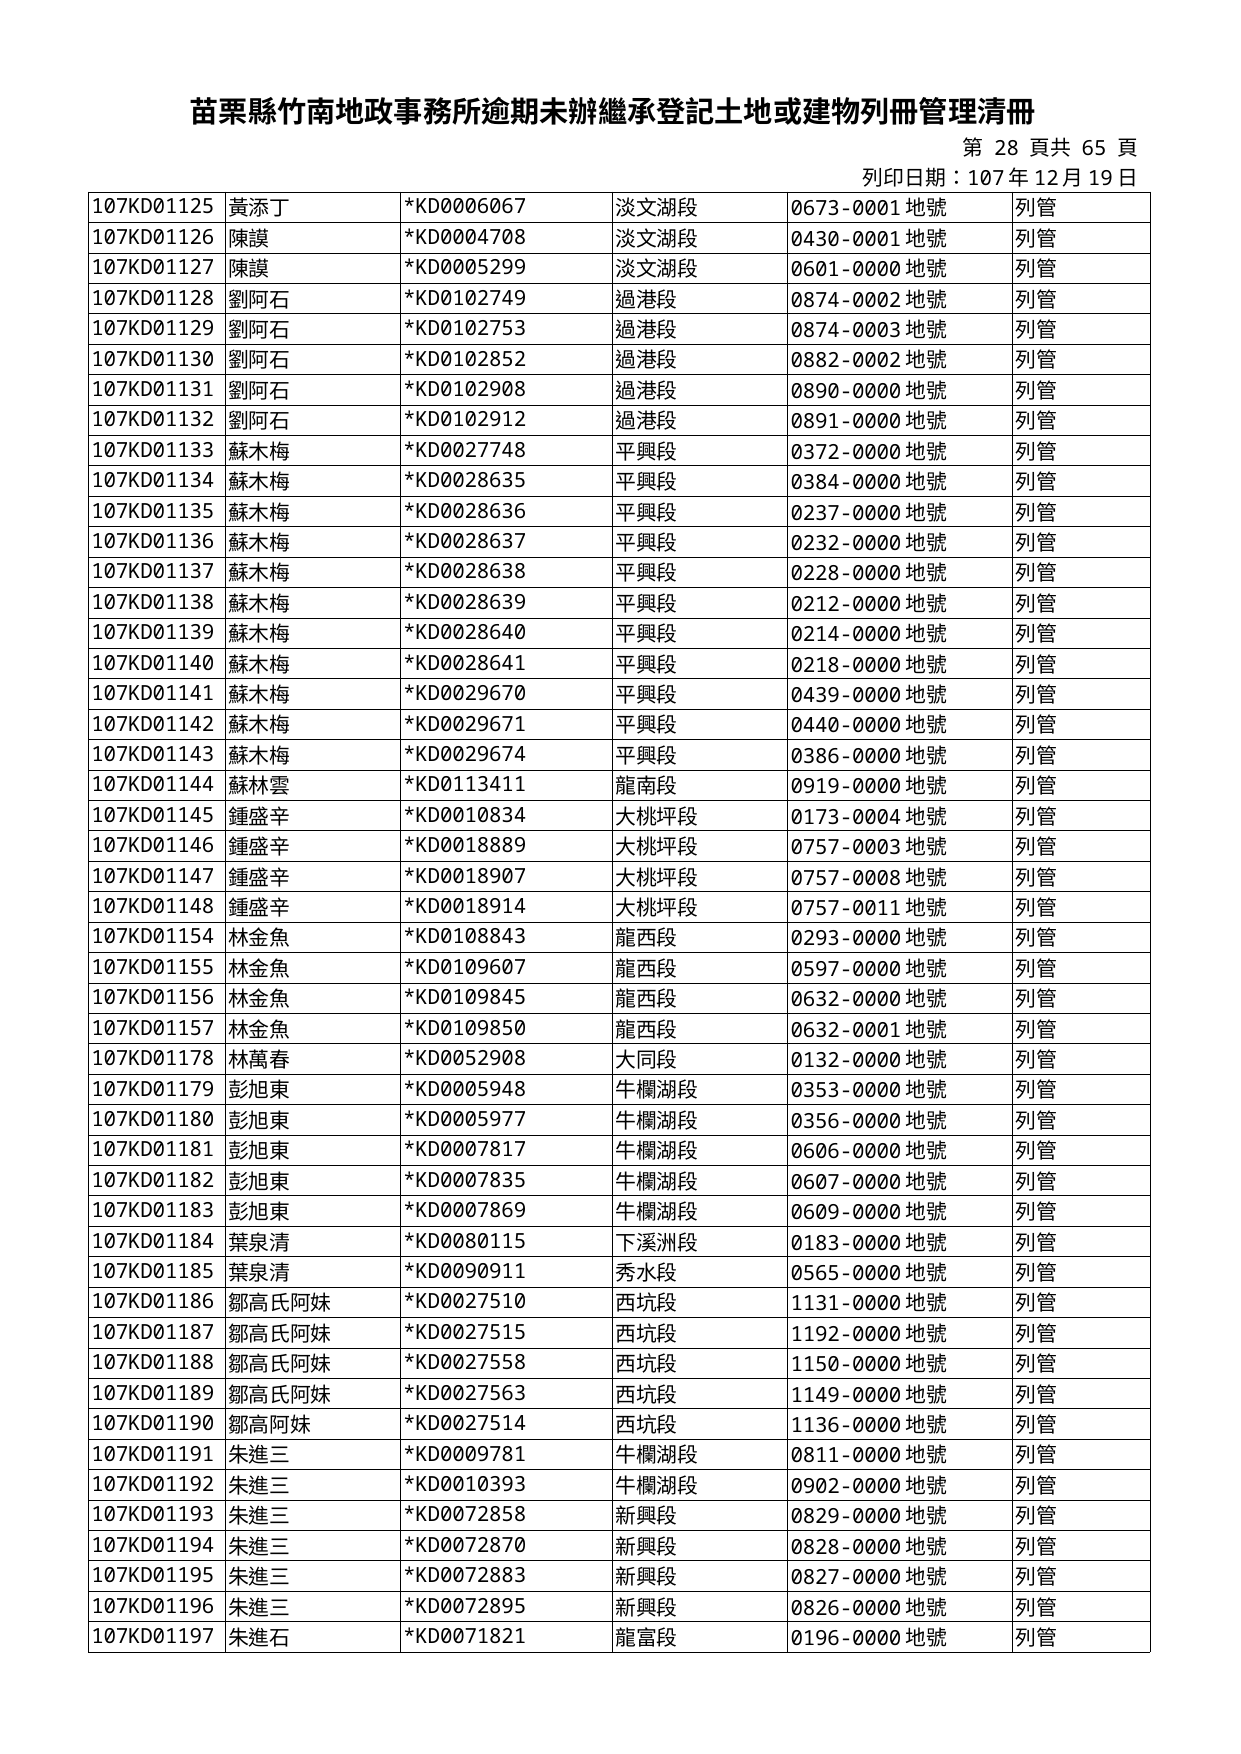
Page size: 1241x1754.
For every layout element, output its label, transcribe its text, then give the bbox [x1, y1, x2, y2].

table_cell 107KD01185 [89, 1257, 225, 1287]
table_cell 107KD01184 [89, 1227, 225, 1256]
table_cell 列管 [1013, 862, 1150, 891]
table_cell 列管 [1013, 1501, 1150, 1530]
table_cell 彭旭東 [226, 1196, 400, 1226]
table_cell *KD0072870 [401, 1531, 612, 1560]
table_cell 朱進三 [226, 1470, 400, 1499]
table_cell *KD0102749 [401, 284, 612, 313]
table_cell 0826-0000地號 [788, 1592, 1012, 1621]
table_cell 平興段 [613, 527, 787, 557]
table_cell 0811-0000地號 [788, 1440, 1012, 1469]
table_cell 平興段 [613, 740, 787, 769]
table_cell 107KD01181 [89, 1136, 225, 1165]
table_cell 107KD01142 [89, 710, 225, 739]
table_cell *KD0102908 [401, 375, 612, 404]
table_cell 蘇木梅 [226, 558, 400, 587]
table_cell 0757-0011地號 [788, 892, 1012, 922]
table_cell 列管 [1013, 1288, 1150, 1317]
table_cell *KD0005948 [401, 1075, 612, 1104]
table_cell 龍西段 [613, 923, 787, 952]
table_cell 蘇木梅 [226, 710, 400, 739]
table_cell 0565-0000地號 [788, 1257, 1012, 1287]
table_cell *KD0028641 [401, 649, 612, 678]
table_cell 107KD01186 [89, 1288, 225, 1317]
table_cell 鍾盛辛 [226, 801, 400, 830]
table_cell 龍西段 [613, 953, 787, 982]
table_cell 0183-0000地號 [788, 1227, 1012, 1256]
table_cell 0228-0000地號 [788, 558, 1012, 587]
table_cell 1192-0000地號 [788, 1318, 1012, 1347]
table_cell 107KD01135 [89, 497, 225, 526]
table_cell 1150-0000地號 [788, 1349, 1012, 1378]
table_cell 蘇木梅 [226, 497, 400, 526]
table_cell 107KD01147 [89, 862, 225, 891]
table_cell 107KD01138 [89, 588, 225, 617]
table_cell 107KD01139 [89, 619, 225, 648]
table_cell *KD0080115 [401, 1227, 612, 1256]
table_cell *KD0009781 [401, 1440, 612, 1469]
table_cell 107KD01130 [89, 345, 225, 374]
table_cell 過港段 [613, 345, 787, 374]
table_cell *KD0028637 [401, 527, 612, 557]
table_cell *KD0109607 [401, 953, 612, 982]
table_cell *KD0029670 [401, 679, 612, 709]
table_cell 劉阿石 [226, 284, 400, 313]
table_cell 蘇林雲 [226, 771, 400, 800]
table_cell 新興段 [613, 1592, 787, 1621]
table_cell 107KD01156 [89, 984, 225, 1013]
table_cell 107KD01191 [89, 1440, 225, 1469]
table_cell *KD0109850 [401, 1014, 612, 1043]
table_cell 107KD01157 [89, 1014, 225, 1043]
table_cell 0919-0000地號 [788, 771, 1012, 800]
table_cell 林萬春 [226, 1044, 400, 1074]
table_cell *KD0072895 [401, 1592, 612, 1621]
table_cell 牛欄湖段 [613, 1196, 787, 1226]
table_cell 列管 [1013, 406, 1150, 435]
table_cell 西坑段 [613, 1288, 787, 1317]
table_cell 107KD01182 [89, 1166, 225, 1195]
table_cell *KD0027563 [401, 1379, 612, 1408]
table_cell 牛欄湖段 [613, 1470, 787, 1499]
table_cell 平興段 [613, 649, 787, 678]
table_cell *KD0028640 [401, 619, 612, 648]
table_cell 列管 [1013, 1044, 1150, 1074]
table_cell 列管 [1013, 1257, 1150, 1287]
table_cell 鄒高阿妹 [226, 1409, 400, 1439]
table_cell 0601-0000地號 [788, 254, 1012, 283]
table_cell 牛欄湖段 [613, 1105, 787, 1134]
table_cell 0606-0000地號 [788, 1136, 1012, 1165]
table_cell 107KD01126 [89, 223, 225, 252]
table_cell 朱進三 [226, 1592, 400, 1621]
table_cell 鍾盛辛 [226, 831, 400, 861]
table_cell 107KD01148 [89, 892, 225, 922]
table_cell 107KD01133 [89, 436, 225, 465]
table_cell 107KD01179 [89, 1075, 225, 1104]
table_cell 列管 [1013, 801, 1150, 830]
table_cell 龍西段 [613, 984, 787, 1013]
table_cell 0607-0000地號 [788, 1166, 1012, 1195]
table_cell 0829-0000地號 [788, 1501, 1012, 1530]
table_cell 鄒高氏阿妹 [226, 1318, 400, 1347]
table_cell 列管 [1013, 527, 1150, 557]
table_cell 1136-0000地號 [788, 1409, 1012, 1439]
table_cell 蘇木梅 [226, 588, 400, 617]
table_cell 0440-0000地號 [788, 710, 1012, 739]
table_cell 列管 [1013, 1318, 1150, 1347]
table_cell 蘇木梅 [226, 649, 400, 678]
table_cell 0828-0000地號 [788, 1531, 1012, 1560]
table_cell 列管 [1013, 953, 1150, 982]
table_cell 平興段 [613, 619, 787, 648]
table_cell 列管 [1013, 284, 1150, 313]
table_cell 列管 [1013, 497, 1150, 526]
table_cell 西坑段 [613, 1349, 787, 1378]
table_cell 林金魚 [226, 953, 400, 982]
table_cell 蘇木梅 [226, 740, 400, 769]
table_cell 0609-0000地號 [788, 1196, 1012, 1226]
table_cell 秀水段 [613, 1257, 787, 1287]
table_cell 蘇木梅 [226, 436, 400, 465]
table_cell 0212-0000地號 [788, 588, 1012, 617]
table_cell 牛欄湖段 [613, 1440, 787, 1469]
table_cell 0673-0001地號 [788, 193, 1012, 222]
table_cell 大桃坪段 [613, 801, 787, 830]
table_cell 107KD01145 [89, 801, 225, 830]
table_cell *KD0028639 [401, 588, 612, 617]
table_cell 107KD01143 [89, 740, 225, 769]
table_cell 列管 [1013, 619, 1150, 648]
table_cell 列管 [1013, 1166, 1150, 1195]
table_cell 列管 [1013, 740, 1150, 769]
table_cell 107KD01180 [89, 1105, 225, 1134]
table_cell *KD0102753 [401, 314, 612, 344]
table_cell 107KD01140 [89, 649, 225, 678]
table_cell *KD0028635 [401, 466, 612, 496]
table_cell 下溪洲段 [613, 1227, 787, 1256]
table_cell 107KD01137 [89, 558, 225, 587]
table_cell 列管 [1013, 831, 1150, 861]
table_cell 鄒高氏阿妹 [226, 1288, 400, 1317]
table_cell *KD0010393 [401, 1470, 612, 1499]
table_cell 列管 [1013, 1470, 1150, 1499]
table_cell 龍西段 [613, 1014, 787, 1043]
table_cell 過港段 [613, 406, 787, 435]
table_cell 0890-0000地號 [788, 375, 1012, 404]
table_cell 0293-0000地號 [788, 923, 1012, 952]
table_cell 107KD01183 [89, 1196, 225, 1226]
table_cell 0597-0000地號 [788, 953, 1012, 982]
table_cell 大桃坪段 [613, 831, 787, 861]
table_cell 107KD01188 [89, 1349, 225, 1378]
table_cell 列管 [1013, 892, 1150, 922]
table_cell 平興段 [613, 588, 787, 617]
table_cell 朱進三 [226, 1501, 400, 1530]
table_cell 0632-0000地號 [788, 984, 1012, 1013]
table_cell *KD0071821 [401, 1622, 612, 1652]
table_cell 牛欄湖段 [613, 1136, 787, 1165]
table_cell 107KD01194 [89, 1531, 225, 1560]
table_cell 大同段 [613, 1044, 787, 1074]
table_cell 劉阿石 [226, 375, 400, 404]
table_cell 107KD01127 [89, 254, 225, 283]
table_cell 牛欄湖段 [613, 1166, 787, 1195]
table_cell 列管 [1013, 1014, 1150, 1043]
table_cell 淡文湖段 [613, 193, 787, 222]
table_cell *KD0028638 [401, 558, 612, 587]
table_cell 107KD01132 [89, 406, 225, 435]
table_cell 列管 [1013, 771, 1150, 800]
table_cell *KD0005299 [401, 254, 612, 283]
table_cell 新興段 [613, 1561, 787, 1591]
table_cell 西坑段 [613, 1409, 787, 1439]
table_cell *KD0004708 [401, 223, 612, 252]
table_cell 陳謨 [226, 223, 400, 252]
table_cell 107KD01141 [89, 679, 225, 709]
table_cell 列管 [1013, 1196, 1150, 1226]
table_cell 林金魚 [226, 984, 400, 1013]
table_cell *KD0027515 [401, 1318, 612, 1347]
table_cell 列管 [1013, 1561, 1150, 1591]
table_cell *KD0102912 [401, 406, 612, 435]
table_cell *KD0027510 [401, 1288, 612, 1317]
table_cell *KD0018914 [401, 892, 612, 922]
table_cell 朱進三 [226, 1531, 400, 1560]
table_cell *KD0027514 [401, 1409, 612, 1439]
table_cell *KD0072883 [401, 1561, 612, 1591]
table_cell 0882-0002地號 [788, 345, 1012, 374]
table_cell 107KD01129 [89, 314, 225, 344]
table_cell 過港段 [613, 284, 787, 313]
table_cell 列管 [1013, 1075, 1150, 1104]
table_cell 列管 [1013, 466, 1150, 496]
table_cell 107KD01125 [89, 193, 225, 222]
table_cell 列管 [1013, 436, 1150, 465]
table_cell 葉泉清 [226, 1257, 400, 1287]
table_cell 平興段 [613, 436, 787, 465]
table_cell 龍南段 [613, 771, 787, 800]
table_cell 列管 [1013, 588, 1150, 617]
table_cell 鍾盛辛 [226, 862, 400, 891]
table_cell 列管 [1013, 1592, 1150, 1621]
table_cell 牛欄湖段 [613, 1075, 787, 1104]
table_cell 列管 [1013, 1531, 1150, 1560]
table_cell *KD0113411 [401, 771, 612, 800]
table_cell 列管 [1013, 223, 1150, 252]
table_cell 西坑段 [613, 1379, 787, 1408]
table_cell 列管 [1013, 1227, 1150, 1256]
table_cell 列管 [1013, 1105, 1150, 1134]
table_cell 列管 [1013, 1379, 1150, 1408]
table_cell 107KD01154 [89, 923, 225, 952]
table_cell 鍾盛辛 [226, 892, 400, 922]
table_cell 朱進石 [226, 1622, 400, 1652]
table_cell 黃添丁 [226, 193, 400, 222]
table_cell 陳謨 [226, 254, 400, 283]
table_cell 107KD01197 [89, 1622, 225, 1652]
table_cell 列管 [1013, 1136, 1150, 1165]
table_cell *KD0005977 [401, 1105, 612, 1134]
table_cell 0757-0008地號 [788, 862, 1012, 891]
table_cell 列管 [1013, 984, 1150, 1013]
table_cell 大桃坪段 [613, 892, 787, 922]
table_cell 0874-0002地號 [788, 284, 1012, 313]
table_cell 0874-0003地號 [788, 314, 1012, 344]
table_cell 107KD01131 [89, 375, 225, 404]
table_cell 彭旭東 [226, 1166, 400, 1195]
table_cell 鄒高氏阿妹 [226, 1349, 400, 1378]
table_cell *KD0007835 [401, 1166, 612, 1195]
table_cell 蘇木梅 [226, 466, 400, 496]
table_cell 107KD01192 [89, 1470, 225, 1499]
table_cell 0386-0000地號 [788, 740, 1012, 769]
table_cell 朱進三 [226, 1440, 400, 1469]
table_cell 0430-0001地號 [788, 223, 1012, 252]
table_cell 彭旭東 [226, 1105, 400, 1134]
table_cell 列管 [1013, 314, 1150, 344]
table_cell 列管 [1013, 193, 1150, 222]
table_cell 葉泉清 [226, 1227, 400, 1256]
table_cell 列管 [1013, 254, 1150, 283]
table_cell 新興段 [613, 1531, 787, 1560]
table_cell 林金魚 [226, 1014, 400, 1043]
table_cell 劉阿石 [226, 345, 400, 374]
table_cell *KD0052908 [401, 1044, 612, 1074]
table_cell 1131-0000地號 [788, 1288, 1012, 1317]
table_cell *KD0018889 [401, 831, 612, 861]
table_cell 107KD01178 [89, 1044, 225, 1074]
table_cell *KD0029671 [401, 710, 612, 739]
table_cell 平興段 [613, 679, 787, 709]
table_cell 0214-0000地號 [788, 619, 1012, 648]
table_cell 0902-0000地號 [788, 1470, 1012, 1499]
table_cell 新興段 [613, 1501, 787, 1530]
table_cell 0232-0000地號 [788, 527, 1012, 557]
table_cell *KD0028636 [401, 497, 612, 526]
table_cell 107KD01190 [89, 1409, 225, 1439]
table_cell 0439-0000地號 [788, 679, 1012, 709]
table_cell 朱進三 [226, 1561, 400, 1591]
table_cell 過港段 [613, 314, 787, 344]
table_cell 107KD01128 [89, 284, 225, 313]
table_cell 平興段 [613, 497, 787, 526]
table_cell 0827-0000地號 [788, 1561, 1012, 1591]
table_cell *KD0018907 [401, 862, 612, 891]
table_cell 劉阿石 [226, 406, 400, 435]
table_cell 107KD01189 [89, 1379, 225, 1408]
table_cell 列管 [1013, 375, 1150, 404]
table_cell 平興段 [613, 558, 787, 587]
table_cell 0196-0000地號 [788, 1622, 1012, 1652]
table_cell 列管 [1013, 1622, 1150, 1652]
table_cell 107KD01196 [89, 1592, 225, 1621]
table_cell 107KD01187 [89, 1318, 225, 1347]
table_cell 平興段 [613, 710, 787, 739]
table_cell *KD0102852 [401, 345, 612, 374]
table_cell 蘇木梅 [226, 527, 400, 557]
table_cell *KD0029674 [401, 740, 612, 769]
table_cell *KD0072858 [401, 1501, 612, 1530]
table_cell *KD0109845 [401, 984, 612, 1013]
table_cell 彭旭東 [226, 1136, 400, 1165]
table_cell 淡文湖段 [613, 254, 787, 283]
table_cell 劉阿石 [226, 314, 400, 344]
table_cell 龍富段 [613, 1622, 787, 1652]
table_cell 0384-0000地號 [788, 466, 1012, 496]
table_cell 107KD01146 [89, 831, 225, 861]
table_cell *KD0006067 [401, 193, 612, 222]
table_cell 淡文湖段 [613, 223, 787, 252]
table_cell 列管 [1013, 679, 1150, 709]
table_cell 0132-0000地號 [788, 1044, 1012, 1074]
table_cell 0891-0000地號 [788, 406, 1012, 435]
table_cell 0218-0000地號 [788, 649, 1012, 678]
table_cell 列管 [1013, 649, 1150, 678]
table_cell 107KD01155 [89, 953, 225, 982]
table_cell 列管 [1013, 1409, 1150, 1439]
table_cell *KD0027558 [401, 1349, 612, 1378]
table_cell 過港段 [613, 375, 787, 404]
table_cell 彭旭東 [226, 1075, 400, 1104]
table_cell *KD0108843 [401, 923, 612, 952]
table_cell 列管 [1013, 558, 1150, 587]
table_cell 列管 [1013, 345, 1150, 374]
table_cell 0356-0000地號 [788, 1105, 1012, 1134]
table_cell 列管 [1013, 1349, 1150, 1378]
table_cell *KD0090911 [401, 1257, 612, 1287]
table_cell 西坑段 [613, 1318, 787, 1347]
table_cell 0632-0001地號 [788, 1014, 1012, 1043]
table_cell 0372-0000地號 [788, 436, 1012, 465]
table_cell 鄒高氏阿妹 [226, 1379, 400, 1408]
table_cell *KD0010834 [401, 801, 612, 830]
table_cell 107KD01195 [89, 1561, 225, 1591]
table_cell 1149-0000地號 [788, 1379, 1012, 1408]
table_cell *KD0027748 [401, 436, 612, 465]
table_cell 列管 [1013, 1440, 1150, 1469]
table_cell 0757-0003地號 [788, 831, 1012, 861]
table_cell 107KD01134 [89, 466, 225, 496]
table_cell 平興段 [613, 466, 787, 496]
table_cell 0173-0004地號 [788, 801, 1012, 830]
table_cell *KD0007817 [401, 1136, 612, 1165]
table_cell 大桃坪段 [613, 862, 787, 891]
table_cell 107KD01144 [89, 771, 225, 800]
table_cell 列管 [1013, 710, 1150, 739]
table_cell *KD0007869 [401, 1196, 612, 1226]
table_cell 107KD01136 [89, 527, 225, 557]
table_cell 0237-0000地號 [788, 497, 1012, 526]
table_cell 0353-0000地號 [788, 1075, 1012, 1104]
table_cell 蘇木梅 [226, 679, 400, 709]
table_cell 107KD01193 [89, 1501, 225, 1530]
table_cell 林金魚 [226, 923, 400, 952]
table_cell 列管 [1013, 923, 1150, 952]
table_cell 蘇木梅 [226, 619, 400, 648]
